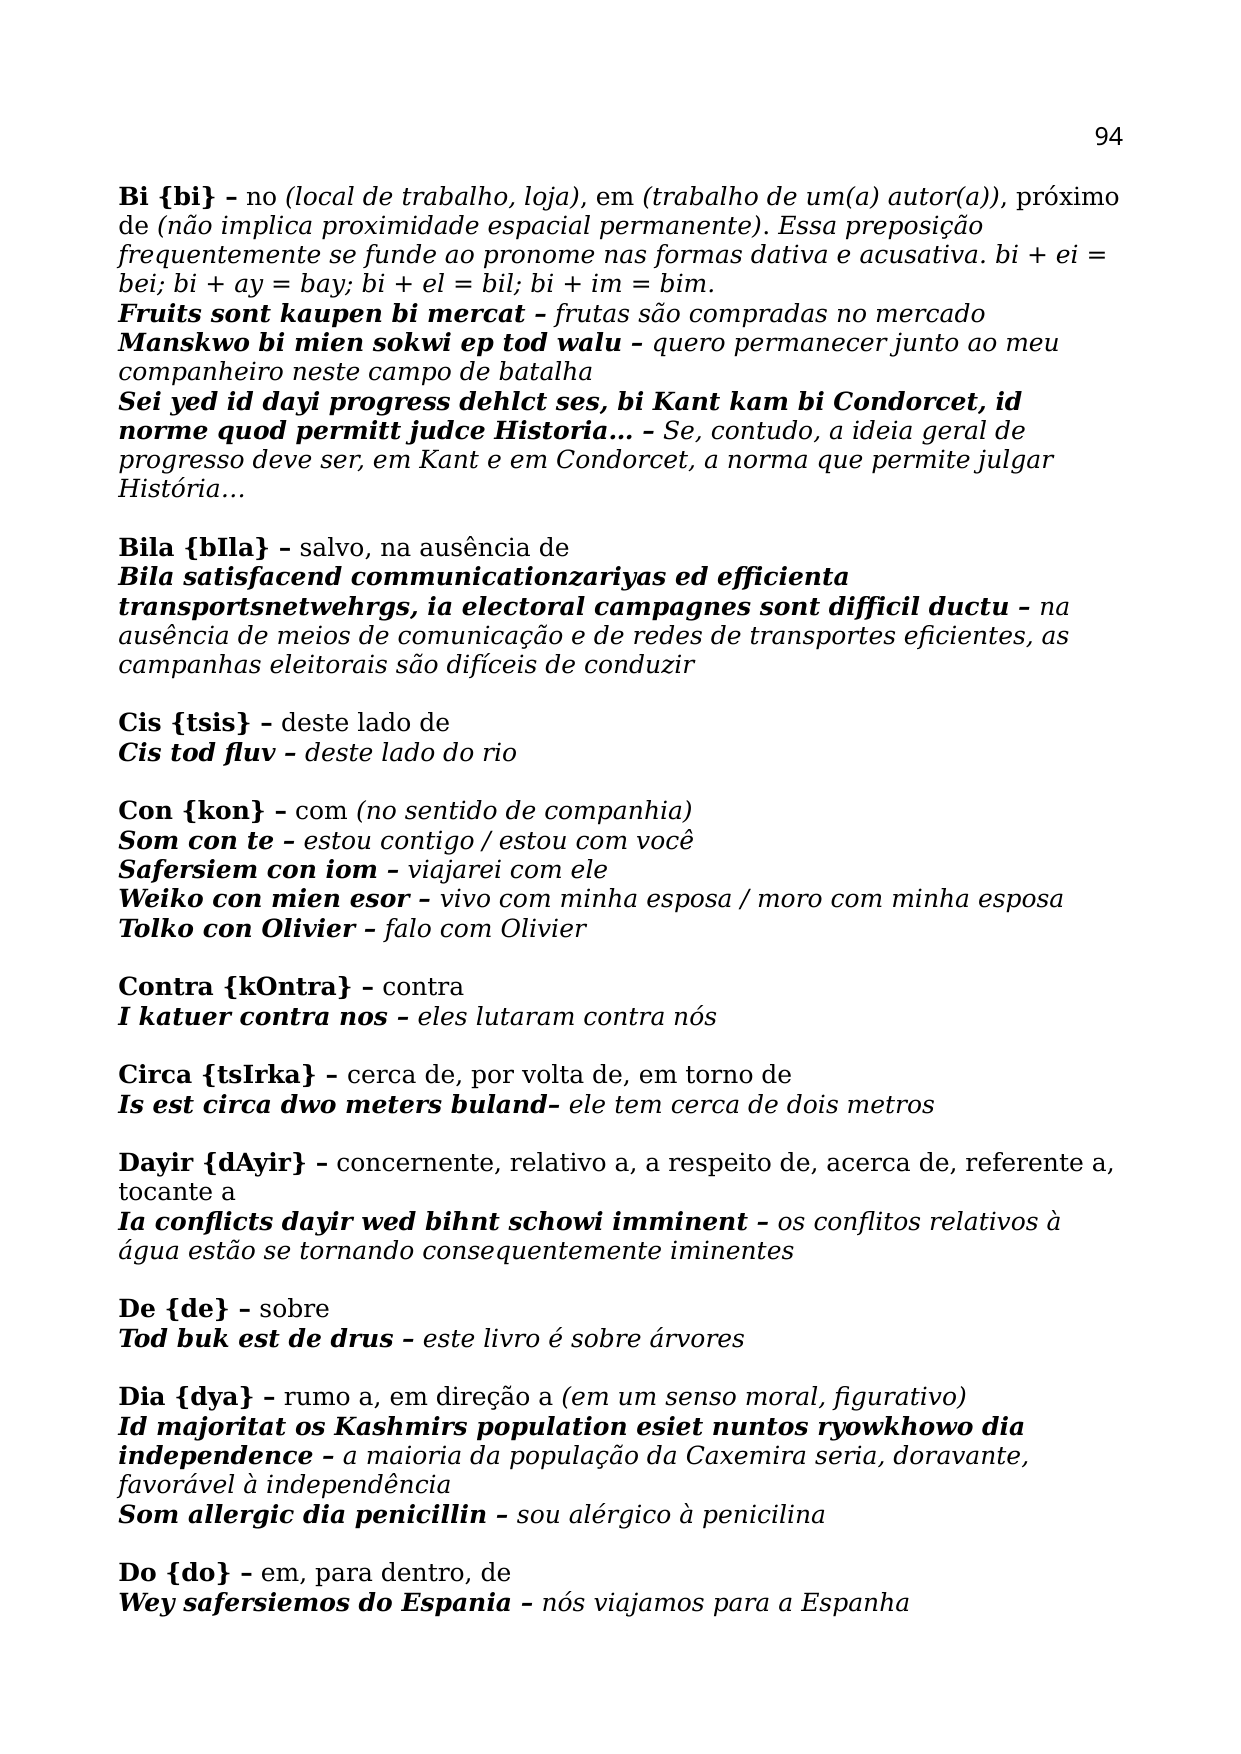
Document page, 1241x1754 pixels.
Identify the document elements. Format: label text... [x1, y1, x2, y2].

text Som con te – estou contigo / estou com você [118, 826, 1123, 855]
text Som allergic dia penicillin – sou alérgico à penicilina [118, 1499, 1123, 1529]
text Tolko con Olivier – falo com Olivier [118, 914, 1123, 943]
text Con {kon} – com (no sentido de companhia) [118, 796, 1123, 826]
text Id majoritat os Kashmirs population esiet nuntos ryowkhowo dia independence – a maioria da população da Caxemira seria, doravante, favorável à independência [118, 1412, 1123, 1499]
text Dia {dya} – rumo a, em direção a (em um senso moral, figurativo) [118, 1382, 1123, 1412]
text Weiko con mien esor – vivo com minha esposa / moro com minha esposa [118, 884, 1123, 914]
text I katuer contra nos – eles lutaram contra nós [118, 1002, 1123, 1031]
text Contra {kOntra} – contra [118, 972, 1123, 1002]
text Bi {bi} – no (local de trabalho, loja), em (trabalho de um(a) autor(a)), próximo de (não implica proximidade espacial permanente). Essa preposição frequentemente se funde ao pronome nas formas dativa e acusativa. bi + ei = bei; bi + ay = bay; bi + el = bil; bi + im = bim. [118, 182, 1123, 298]
text Bila {bIla} – salvo, na ausência de [118, 533, 1123, 562]
text Manskwo bi mien sokwi ep tod walu – quero permanecer junto ao meu companheiro neste campo de batalha [118, 328, 1123, 386]
text De {de} – sobre [118, 1294, 1123, 1324]
text Fruits sont kaupen bi mercat – frutas são compradas no mercado [118, 298, 1123, 328]
text Safersiem con iom – viajarei com ele [118, 855, 1123, 884]
text Do {do} – em, para dentro, de [118, 1558, 1123, 1587]
text Ia conflicts dayir wed bihnt schowi imminent – os conflitos relativos à água estão se tornando consequentemente iminentes [118, 1207, 1123, 1265]
text Wey safersiemos do Espania – nós viajamos para a Espanha [118, 1587, 1123, 1617]
text Tod buk est de drus – este livro é sobre árvores [118, 1324, 1123, 1353]
text Sei yed id dayi progress dehlct ses, bi Kant kam bi Condorcet, id norme quod permitt judce Historia… – Se, contudo, a ideia geral de progresso deve ser, em Kant e em Condorcet, a norma que permite julgar História… [118, 386, 1123, 503]
text Cis {tsis} – deste lado de [118, 708, 1123, 738]
text Cis tod fluv – deste lado do rio [118, 738, 1123, 767]
text Dayir {dAyir} – concernente, relativo a, a respeito de, acerca de, referente a, tocante a [118, 1148, 1123, 1207]
text Is est circa dwo meters buland– ele tem cerca de dois metros [118, 1089, 1123, 1119]
text Bila satisfacend communicationzariyas ed efficienta transportsnetwehrgs, ia electoral campagnes sont difficil ductu – na ausência de meios de comunicação e de redes de transportes eficientes, as campanhas eleitorais são difíceis de conduzir [118, 562, 1123, 679]
text Circa {tsIrka} – cerca de, por volta de, em torno de [118, 1060, 1123, 1089]
